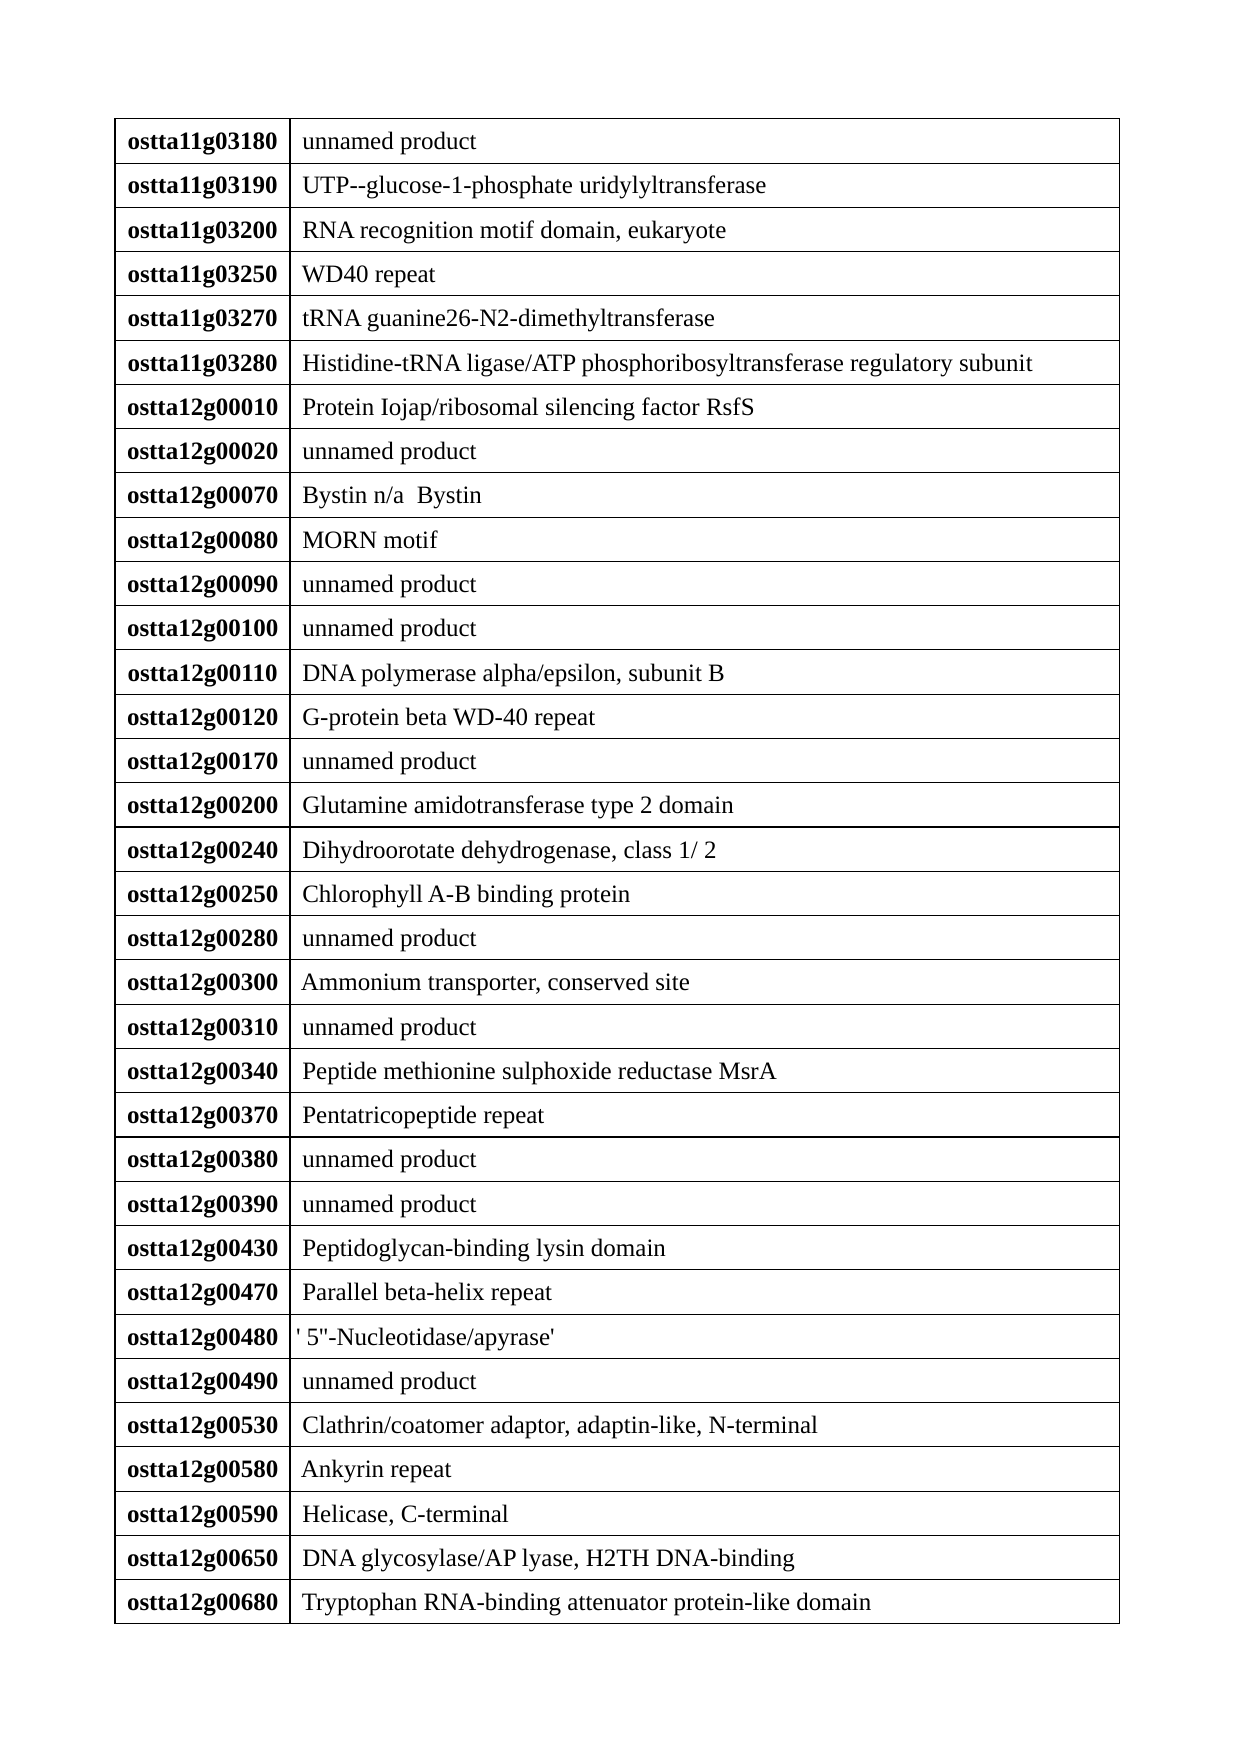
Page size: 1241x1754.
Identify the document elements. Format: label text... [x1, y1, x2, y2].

table_cell unnamed product [291, 562, 1119, 605]
table_cell unnamed product [291, 1359, 1119, 1402]
table_cell unnamed product [291, 119, 1119, 162]
table_cell UTP--glucose-1-phosphate uridylyltransferase [291, 164, 1119, 207]
table_cell tRNA guanine26-N2-dimethyltransferase [291, 296, 1119, 339]
table_cell Dihydroorotate dehydrogenase, class 1/ 2 [291, 828, 1119, 871]
table_cell unnamed product [291, 916, 1119, 959]
table_cell ostta11g03280 [116, 341, 289, 384]
table_cell unnamed product [291, 739, 1119, 782]
table_cell Peptidoglycan-binding lysin domain [291, 1226, 1119, 1269]
table_cell ostta12g00650 [116, 1536, 289, 1579]
table_cell Ammonium transporter, conserved site [291, 960, 1119, 1003]
table_cell MORN motif [291, 518, 1119, 561]
table_cell ostta12g00380 [116, 1138, 289, 1181]
table_cell ostta11g03250 [116, 252, 289, 295]
table_cell ostta12g00590 [116, 1492, 289, 1535]
table_cell ostta12g00480 [116, 1315, 289, 1358]
table_cell Chlorophyll A-B binding protein [291, 872, 1119, 915]
table_cell ostta12g00490 [116, 1359, 289, 1402]
table_cell ostta11g03200 [116, 208, 289, 251]
table_cell unnamed product [291, 1138, 1119, 1181]
table_cell unnamed product [291, 1005, 1119, 1048]
table_cell RNA recognition motif domain, eukaryote [291, 208, 1119, 251]
table_cell Parallel beta-helix repeat [291, 1270, 1119, 1313]
table_cell ostta12g00120 [116, 695, 289, 738]
table_cell ostta12g00370 [116, 1093, 289, 1136]
table_cell ostta12g00250 [116, 872, 289, 915]
table_cell ostta12g00470 [116, 1270, 289, 1313]
table_cell ostta12g00300 [116, 960, 289, 1003]
table_cell ostta12g00580 [116, 1447, 289, 1491]
table_cell ostta12g00070 [116, 473, 289, 517]
table_cell ostta12g00020 [116, 429, 289, 472]
table_cell ostta11g03190 [116, 164, 289, 207]
table_cell Histidine-tRNA ligase/ATP phosphoribosyltransferase regulatory subunit [291, 341, 1119, 384]
table_cell WD40 repeat [291, 252, 1119, 295]
table_cell DNA glycosylase/AP lyase, H2TH DNA-binding [291, 1536, 1119, 1579]
table_cell G-protein beta WD-40 repeat [291, 695, 1119, 738]
table_cell ostta12g00010 [116, 385, 289, 428]
table_cell ostta11g03180 [116, 119, 289, 162]
table_cell ostta12g00200 [116, 783, 289, 826]
table_cell ostta12g00110 [116, 650, 289, 694]
table_cell Helicase, C-terminal [291, 1492, 1119, 1535]
table_cell Ankyrin repeat [291, 1447, 1119, 1491]
table_cell ostta12g00080 [116, 518, 289, 561]
table_cell ostta12g00280 [116, 916, 289, 959]
table_cell ostta12g00310 [116, 1005, 289, 1048]
table_cell Bystin n/a Bystin [291, 473, 1119, 517]
table_cell ' 5''-Nucleotidase/apyrase' [291, 1315, 1119, 1358]
table_cell Tryptophan RNA-binding attenuator protein-like domain [291, 1580, 1119, 1623]
table_cell ostta12g00240 [116, 828, 289, 871]
table_cell DNA polymerase alpha/epsilon, subunit B [291, 650, 1119, 694]
table_cell ostta12g00100 [116, 606, 289, 649]
table_cell ostta12g00090 [116, 562, 289, 605]
table_cell Clathrin/coatomer adaptor, adaptin-like, N-terminal [291, 1403, 1119, 1446]
table_cell ostta12g00340 [116, 1049, 289, 1092]
table_cell Pentatricopeptide repeat [291, 1093, 1119, 1136]
table_cell unnamed product [291, 429, 1119, 472]
table_cell ostta12g00390 [116, 1182, 289, 1225]
table_cell unnamed product [291, 1182, 1119, 1225]
table_cell ostta12g00530 [116, 1403, 289, 1446]
table_cell ostta12g00430 [116, 1226, 289, 1269]
table_cell Glutamine amidotransferase type 2 domain [291, 783, 1119, 826]
table_cell Peptide methionine sulphoxide reductase MsrA [291, 1049, 1119, 1092]
table_cell ostta11g03270 [116, 296, 289, 339]
table_cell ostta12g00170 [116, 739, 289, 782]
table_cell ostta12g00680 [116, 1580, 289, 1623]
table_cell unnamed product [291, 606, 1119, 649]
table_cell Protein Iojap/ribosomal silencing factor RsfS [291, 385, 1119, 428]
